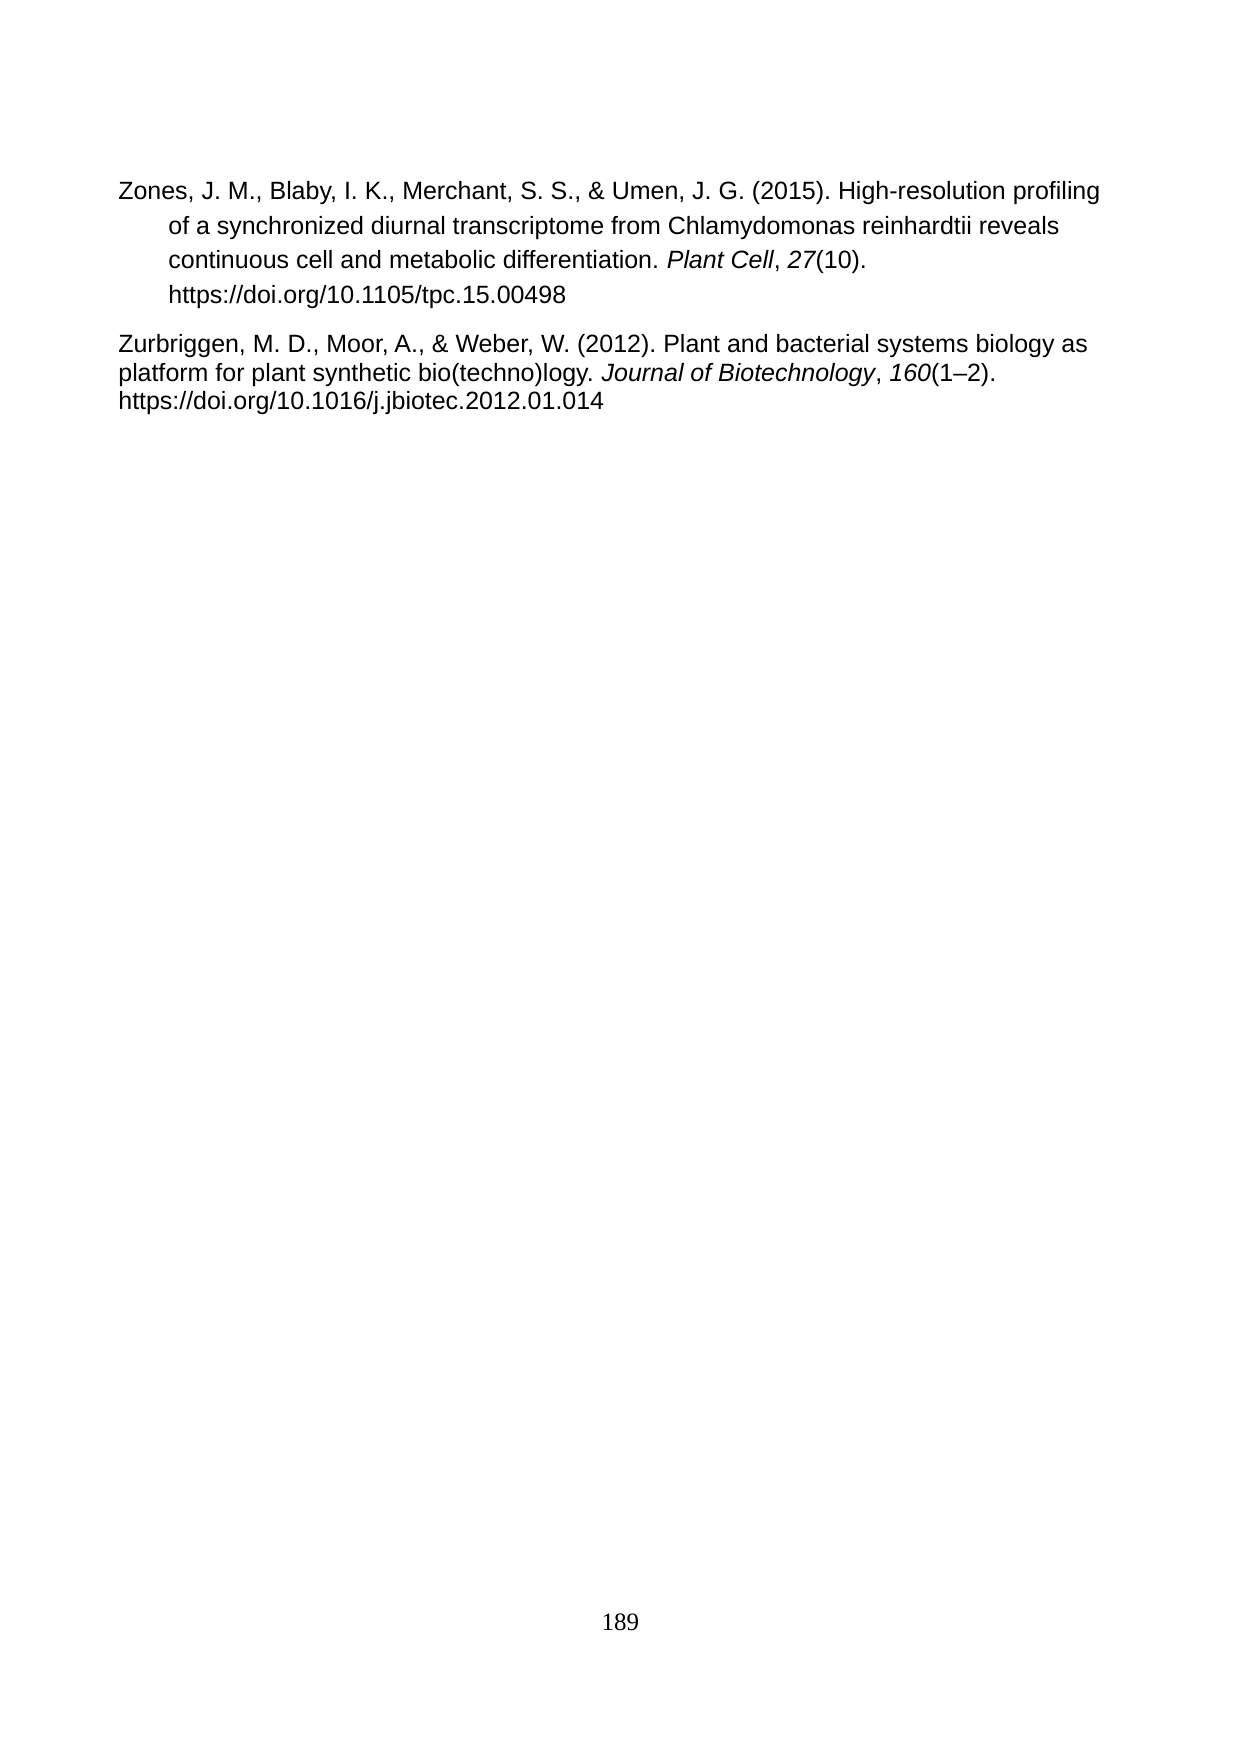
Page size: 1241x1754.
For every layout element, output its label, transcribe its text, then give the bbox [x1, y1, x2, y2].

text Zurbriggen, M. D., Moor, A., & Weber, W. (2012). Plant and bacterial systems biology as platform for plant synthetic bio(techno)logy. Journal of Biotechnology, 160(1–2). https://doi.org/10.1016/j.jbiotec.2012.01.014 [118, 329, 1122, 415]
text Zones, J. M., Blaby, I. K., Merchant, S. S., & Umen, J. G. (2015). High-resolution profiling of a synchronized diurnal transcriptome from Chlamydomonas reinhardtii reveals continuous cell and metabolic differentiation. Plant Cell, 27(10). https://doi.org/10.1105/tpc.15.00498 [118, 176, 1122, 308]
